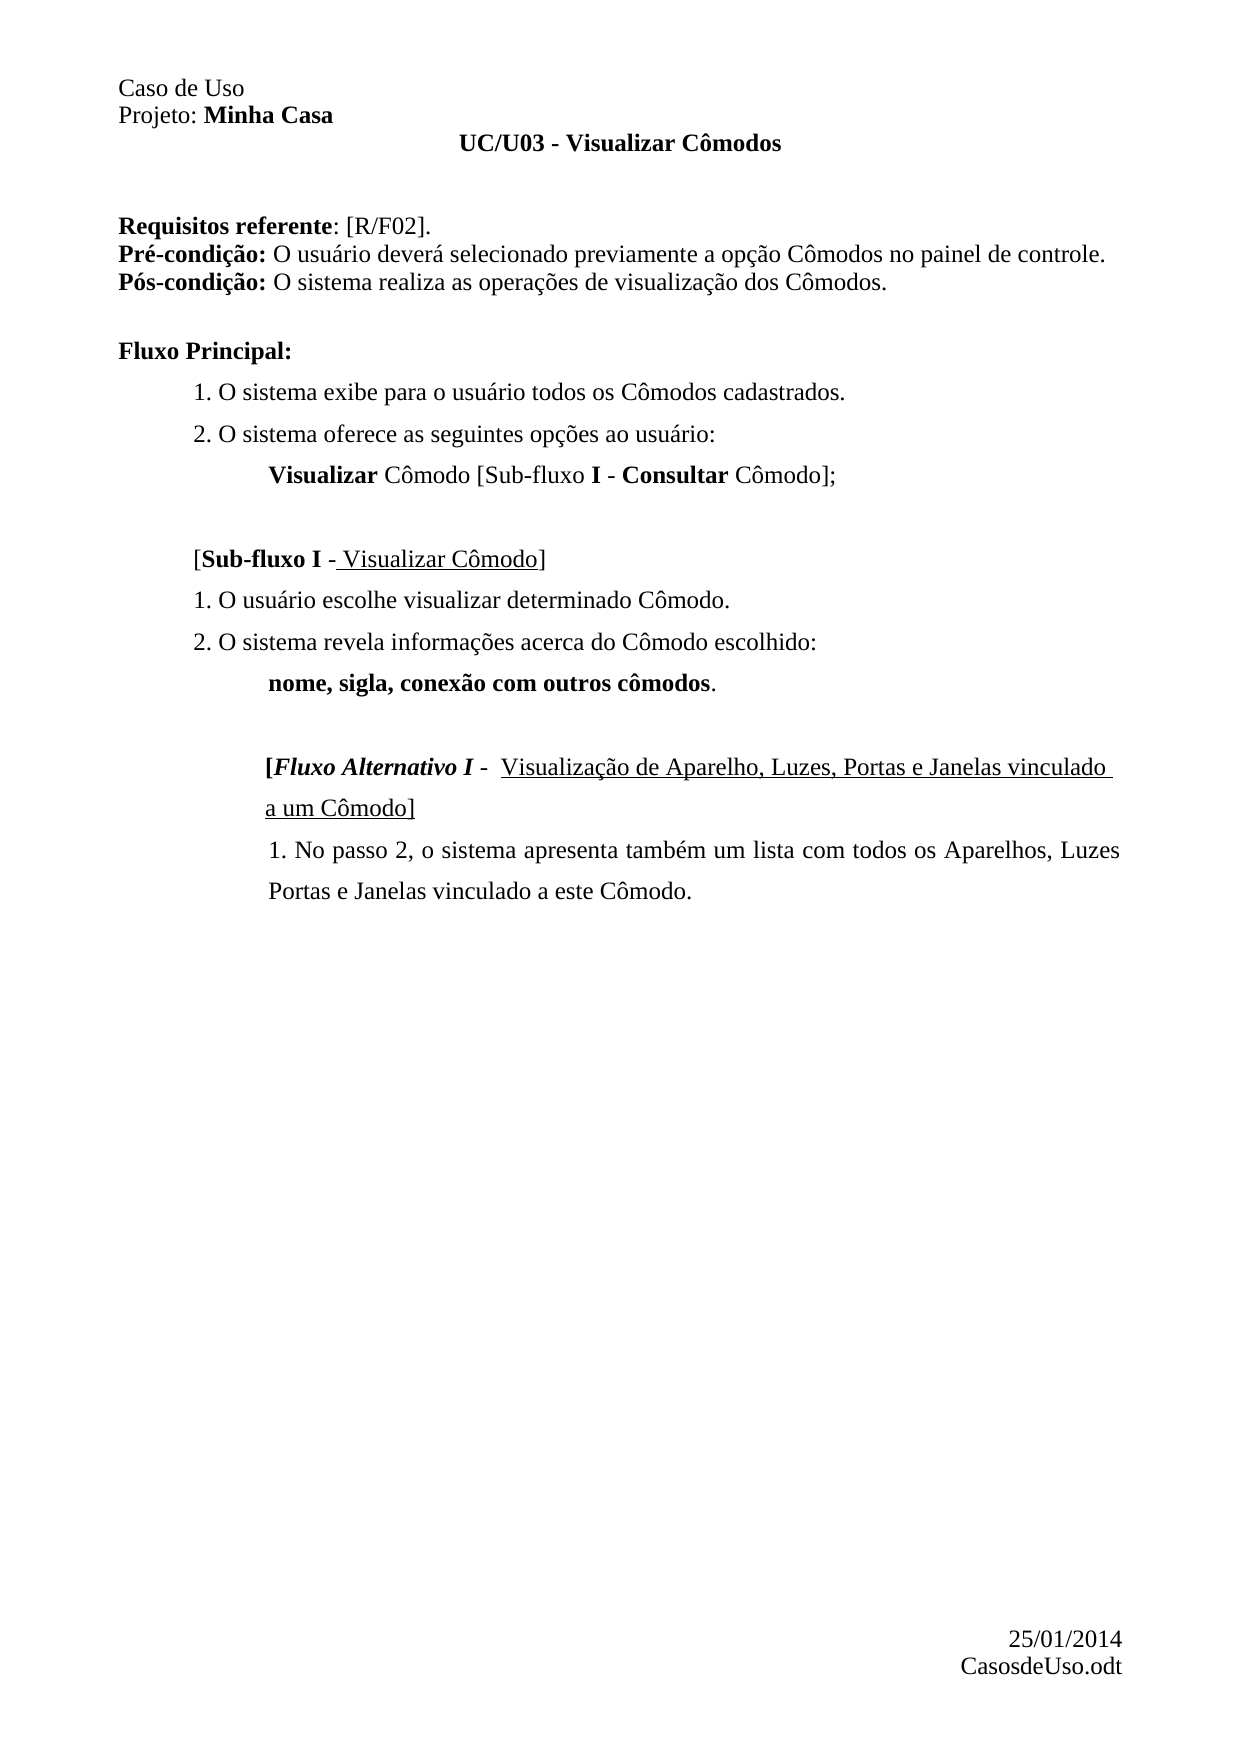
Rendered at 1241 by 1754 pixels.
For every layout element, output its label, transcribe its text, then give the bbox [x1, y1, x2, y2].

text 1. No passo 2, o sistema apresenta também um lista com todos os Aparelhos, Luzes Portas e Janelas vinculado a este Cômodo. [268, 836, 1122, 905]
text UC/U03 - Visualizar Cômodos [118, 129, 1122, 157]
text Pré-condição: O usuário deverá selecionado previamente a opção Cômodos no painel de controle. [118, 240, 1122, 268]
text 2. O sistema oferece as seguintes opções ao usuário: [118, 420, 1122, 448]
text Fluxo Principal: [118, 337, 1122, 365]
text 2. O sistema revela informações acerca do Cômodo escolhido: [118, 628, 1122, 656]
text nome, sigla, conexão com outros cômodos. [118, 669, 1122, 697]
text 1. O usuário escolhe visualizar determinado Cômodo. [118, 586, 1122, 614]
text [Sub-fluxo I - Visualizar Cômodo] [118, 545, 1122, 572]
text 1. O sistema exibe para o usuário todos os Cômodos cadastrados. [118, 378, 1122, 406]
text Pós-condição: O sistema realiza as operações de visualização dos Cômodos. [118, 268, 1122, 295]
text Requisitos referente: [R/F02]. [118, 212, 1122, 240]
text [Fluxo Alternativo I - Visualização de Aparelho, Luzes, Portas e Janelas vinculado a um Cômodo] [265, 753, 1122, 822]
text Visualizar Cômodo [Sub-fluxo I - Consultar Cômodo]; [118, 462, 1122, 489]
